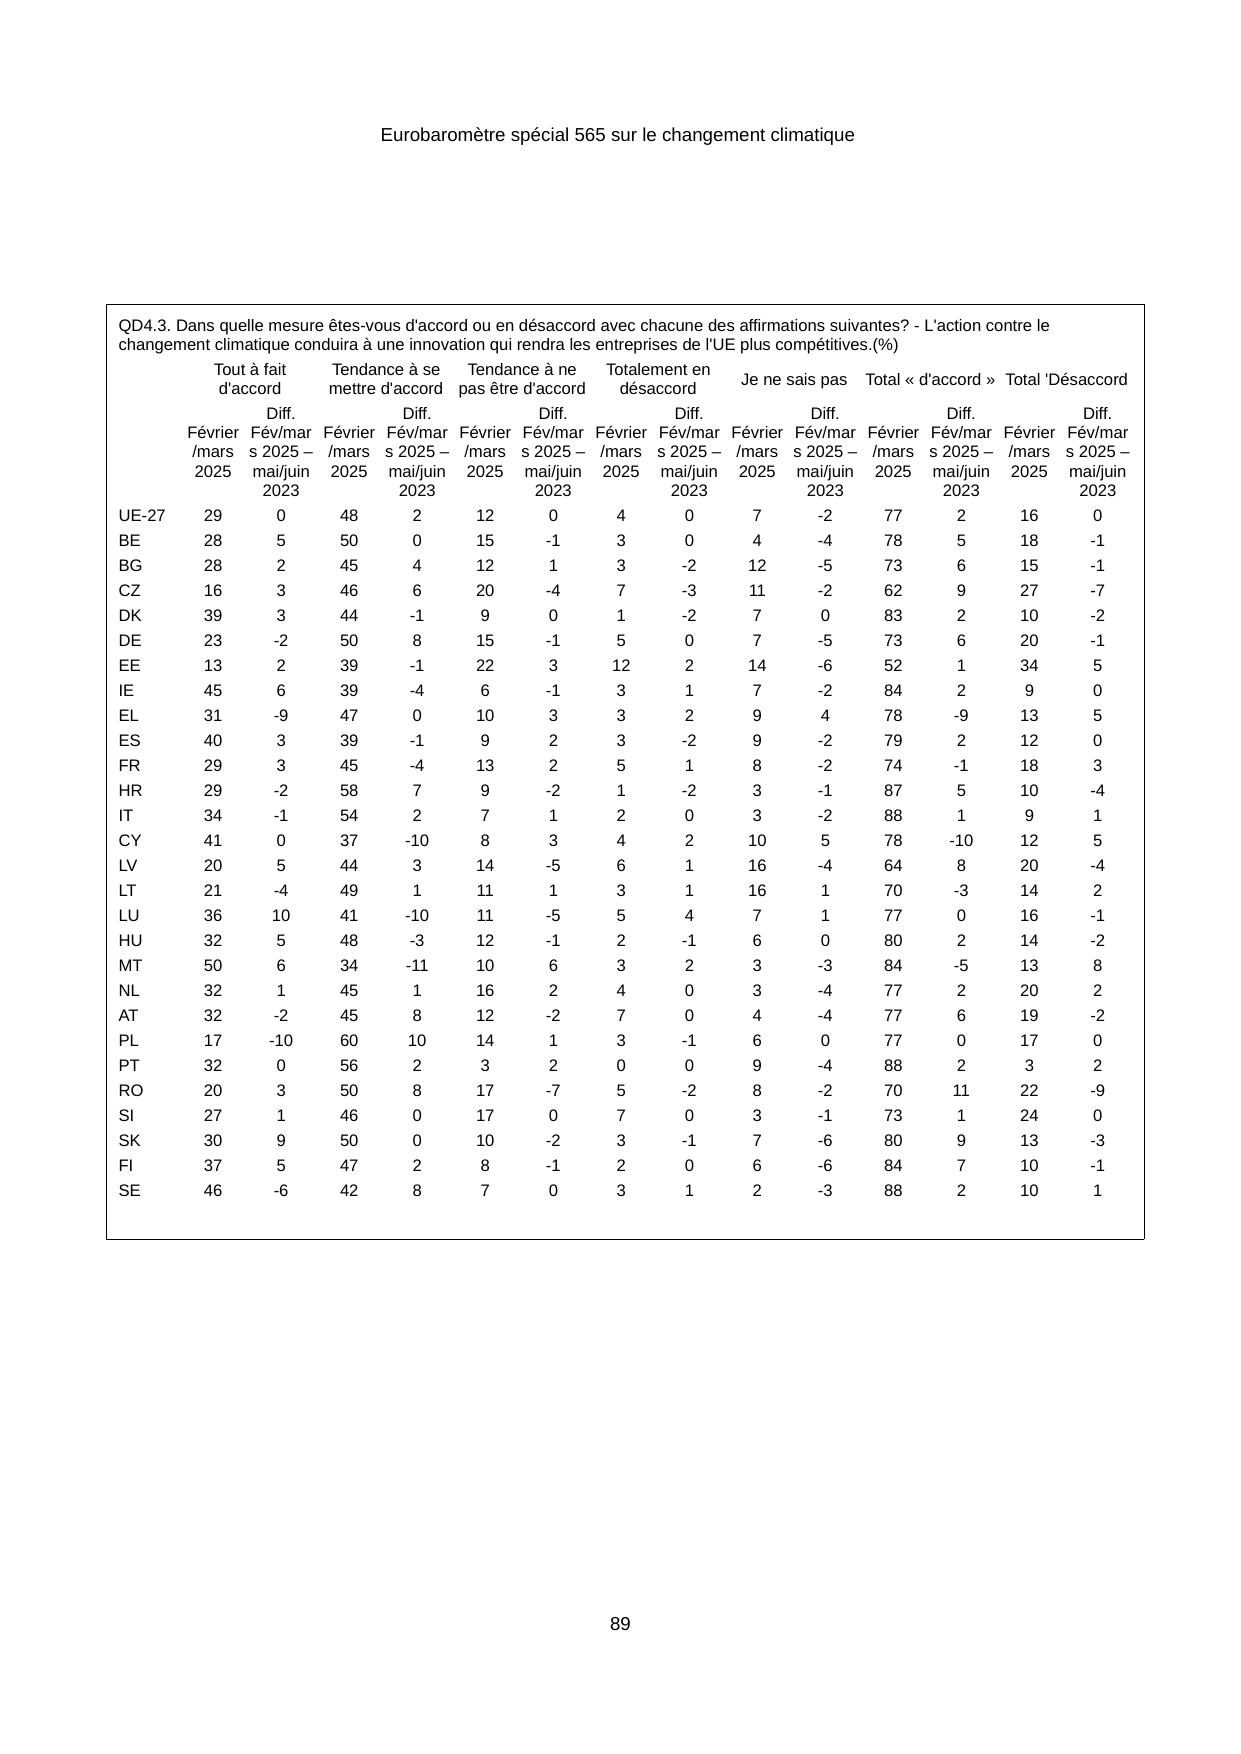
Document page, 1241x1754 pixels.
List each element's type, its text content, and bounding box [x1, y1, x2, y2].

table_cell FI [115, 1153, 182, 1178]
table_cell 16 [726, 878, 788, 903]
table_cell 32 [182, 1053, 244, 1078]
table_cell Diff. Fév/mars 2025 – mai/juin 2023 [244, 401, 318, 503]
table_cell 30 [182, 1128, 244, 1153]
table_cell SE [115, 1178, 182, 1203]
table_cell Février/mars 2025 [998, 401, 1060, 503]
table_cell 42 [318, 1178, 380, 1203]
table_cell 1 [590, 778, 652, 803]
table_cell 31 [182, 703, 244, 728]
table_cell 29 [182, 503, 244, 528]
table_cell 6 [924, 1003, 998, 1028]
table_cell 0 [652, 1103, 726, 1128]
table_cell 12 [998, 828, 1060, 853]
table_cell 16 [998, 903, 1060, 928]
table_cell 3 [726, 1103, 788, 1128]
table_cell 9 [454, 778, 516, 803]
table_cell 1 [652, 878, 726, 903]
table_cell -4 [516, 578, 590, 603]
table_cell 8 [454, 1153, 516, 1178]
table_cell 15 [998, 553, 1060, 578]
table_cell 2 [1060, 878, 1135, 903]
table_cell 27 [998, 578, 1060, 603]
table_cell 70 [862, 1078, 924, 1103]
table_cell -1 [244, 803, 318, 828]
table_cell -4 [380, 678, 454, 703]
table_cell 6 [454, 678, 516, 703]
table_cell 7 [726, 678, 788, 703]
table_cell 3 [590, 1128, 652, 1153]
table_cell -5 [788, 628, 862, 653]
table_cell 3 [590, 1028, 652, 1053]
table_cell 5 [1060, 703, 1135, 728]
table_cell -4 [788, 1003, 862, 1028]
table_cell 50 [318, 628, 380, 653]
table_cell 3 [590, 678, 652, 703]
table_cell -3 [652, 578, 726, 603]
table_cell 2 [924, 928, 998, 953]
table_cell -4 [788, 528, 862, 553]
table_cell 11 [726, 578, 788, 603]
table_cell 9 [726, 728, 788, 753]
table_cell 2 [1060, 1053, 1135, 1078]
table_cell Février/mars 2025 [862, 401, 924, 503]
table_cell 0 [652, 1053, 726, 1078]
table_cell -1 [1060, 628, 1135, 653]
table_cell 17 [454, 1078, 516, 1103]
table_cell Février/mars 2025 [590, 401, 652, 503]
table_cell 10 [998, 1178, 1060, 1203]
table_cell 13 [182, 653, 244, 678]
table_cell 48 [318, 503, 380, 528]
table_cell 17 [998, 1028, 1060, 1053]
table_cell 1 [244, 978, 318, 1003]
table_cell -10 [244, 1028, 318, 1053]
table_cell 18 [998, 753, 1060, 778]
table_cell 1 [1060, 1178, 1135, 1203]
table_cell 1 [788, 878, 862, 903]
table_cell 1 [652, 1178, 726, 1203]
table_cell -1 [1060, 903, 1135, 928]
table_cell 2 [380, 803, 454, 828]
table_cell 3 [244, 753, 318, 778]
table_cell 6 [590, 853, 652, 878]
table_cell 19 [998, 1003, 1060, 1028]
table_cell 47 [318, 1153, 380, 1178]
table_cell 0 [924, 1028, 998, 1053]
table_cell 34 [182, 803, 244, 828]
table_cell 3 [998, 1053, 1060, 1078]
table_cell 8 [454, 828, 516, 853]
table_cell 3 [516, 653, 590, 678]
table_cell -2 [1060, 1003, 1135, 1028]
table_cell 2 [652, 653, 726, 678]
table_cell -1 [516, 628, 590, 653]
table_cell 45 [318, 978, 380, 1003]
table_cell 0 [1060, 678, 1135, 703]
table_cell Février/mars 2025 [318, 401, 380, 503]
table_cell 0 [924, 903, 998, 928]
table_cell LV [115, 853, 182, 878]
table_cell 39 [318, 678, 380, 703]
table_cell 0 [380, 1128, 454, 1153]
table_cell 32 [182, 1003, 244, 1028]
table_cell -4 [1060, 778, 1135, 803]
table_cell Totalement en désaccord [590, 357, 726, 401]
table_cell 9 [454, 603, 516, 628]
table_cell Total 'Désaccord [998, 357, 1135, 401]
table_cell 58 [318, 778, 380, 803]
table_cell 80 [862, 1128, 924, 1153]
table_cell 50 [318, 1128, 380, 1153]
table_cell 73 [862, 628, 924, 653]
table_cell HU [115, 928, 182, 953]
table_cell -6 [788, 653, 862, 678]
table_cell 3 [244, 728, 318, 753]
table_cell 2 [380, 503, 454, 528]
table_cell 9 [726, 703, 788, 728]
table_cell 5 [590, 903, 652, 928]
table_cell -1 [516, 1153, 590, 1178]
table_cell 10 [454, 953, 516, 978]
table_cell -6 [788, 1128, 862, 1153]
table_cell 0 [652, 1003, 726, 1028]
table_cell 17 [182, 1028, 244, 1053]
table_cell EE [115, 653, 182, 678]
table_cell 14 [726, 653, 788, 678]
table_cell 6 [726, 1028, 788, 1053]
table_cell 4 [590, 978, 652, 1003]
table_cell 3 [244, 578, 318, 603]
table_cell -6 [244, 1178, 318, 1203]
table_cell 2 [924, 603, 998, 628]
table_cell 0 [652, 503, 726, 528]
table_cell Diff. Fév/mars 2025 – mai/juin 2023 [924, 401, 998, 503]
table_cell -1 [380, 603, 454, 628]
table_cell 1 [652, 753, 726, 778]
table_cell 0 [652, 803, 726, 828]
table_cell 88 [862, 1053, 924, 1078]
table_cell 46 [318, 578, 380, 603]
table_cell 7 [590, 1103, 652, 1128]
table_cell -5 [924, 953, 998, 978]
table_cell 77 [862, 1028, 924, 1053]
table_cell 3 [244, 603, 318, 628]
table_cell 10 [998, 1153, 1060, 1178]
table_cell NL [115, 978, 182, 1003]
table_cell 28 [182, 553, 244, 578]
table_cell 78 [862, 528, 924, 553]
table_cell 1 [516, 1028, 590, 1053]
table_cell 44 [318, 603, 380, 628]
table_cell 0 [516, 503, 590, 528]
table_cell 14 [454, 853, 516, 878]
table_cell 3 [244, 1078, 318, 1103]
table_cell 1 [516, 803, 590, 828]
table_cell SK [115, 1128, 182, 1153]
table_cell 3 [590, 728, 652, 753]
table_cell -2 [788, 503, 862, 528]
table_cell 32 [182, 928, 244, 953]
table_cell DK [115, 603, 182, 628]
table_cell 12 [726, 553, 788, 578]
table_cell 1 [516, 878, 590, 903]
table_cell IE [115, 678, 182, 703]
table_cell -10 [380, 828, 454, 853]
table_cell 5 [590, 753, 652, 778]
table_cell 0 [244, 503, 318, 528]
table_cell -6 [788, 1153, 862, 1178]
table_cell 16 [998, 503, 1060, 528]
table_cell 5 [924, 778, 998, 803]
table_cell 3 [590, 953, 652, 978]
table_cell -2 [516, 1128, 590, 1153]
table_cell 2 [590, 803, 652, 828]
table_cell 3 [590, 1178, 652, 1203]
table_cell AT [115, 1003, 182, 1028]
table_cell 47 [318, 703, 380, 728]
table_cell 4 [380, 553, 454, 578]
table_cell 32 [182, 978, 244, 1003]
table_cell 2 [516, 978, 590, 1003]
table_cell HR [115, 778, 182, 803]
table_cell 8 [1060, 953, 1135, 978]
table_cell Tout à fait d'accord [182, 357, 318, 401]
table_cell 73 [862, 1103, 924, 1128]
table_cell 8 [924, 853, 998, 878]
table_cell 4 [726, 528, 788, 553]
table_cell 41 [318, 903, 380, 928]
table_cell 84 [862, 953, 924, 978]
table_cell 4 [590, 503, 652, 528]
table_cell PL [115, 1028, 182, 1053]
table_cell 4 [788, 703, 862, 728]
table_cell 0 [1060, 1103, 1135, 1128]
table_cell 77 [862, 1003, 924, 1028]
table_cell 0 [788, 928, 862, 953]
table_cell [115, 357, 182, 401]
table_cell 45 [318, 1003, 380, 1028]
table_cell 0 [788, 603, 862, 628]
table_cell 13 [998, 953, 1060, 978]
table_cell 0 [652, 1153, 726, 1178]
table_cell -4 [788, 1053, 862, 1078]
table_cell 0 [516, 603, 590, 628]
table_cell 9 [726, 1053, 788, 1078]
table_cell -1 [380, 728, 454, 753]
table_cell 1 [652, 678, 726, 703]
table_cell 60 [318, 1028, 380, 1053]
table_cell 12 [590, 653, 652, 678]
table_cell 7 [454, 1178, 516, 1203]
table_cell 3 [1060, 753, 1135, 778]
table_cell -1 [652, 1028, 726, 1053]
table_cell IT [115, 803, 182, 828]
table_cell 8 [380, 1078, 454, 1103]
table_cell [115, 401, 182, 503]
table_cell ES [115, 728, 182, 753]
table_cell 9 [924, 1128, 998, 1153]
table_cell 10 [998, 603, 1060, 628]
table_cell 12 [454, 503, 516, 528]
table_cell 40 [182, 728, 244, 753]
table_cell 2 [924, 1178, 998, 1203]
table_cell 2 [924, 978, 998, 1003]
table_cell CY [115, 828, 182, 853]
table_cell 7 [590, 578, 652, 603]
table_cell 12 [454, 1003, 516, 1028]
table_cell 20 [182, 1078, 244, 1103]
table_cell 0 [788, 1028, 862, 1053]
table_cell 50 [318, 1078, 380, 1103]
table_cell 5 [244, 928, 318, 953]
table_cell 2 [652, 953, 726, 978]
table_cell Diff. Fév/mars 2025 – mai/juin 2023 [1060, 401, 1135, 503]
table_cell 11 [454, 903, 516, 928]
table_cell 2 [516, 728, 590, 753]
table_cell -2 [652, 1078, 726, 1103]
table_cell -1 [1060, 528, 1135, 553]
table_cell Diff. Fév/mars 2025 – mai/juin 2023 [788, 401, 862, 503]
table_cell -2 [652, 728, 726, 753]
table_cell -2 [1060, 928, 1135, 953]
table_cell 21 [182, 878, 244, 903]
table_cell -2 [788, 578, 862, 603]
table_cell 73 [862, 553, 924, 578]
table_cell MT [115, 953, 182, 978]
table_cell 70 [862, 878, 924, 903]
table_cell 6 [924, 628, 998, 653]
table_cell 20 [998, 628, 1060, 653]
table_cell 83 [862, 603, 924, 628]
table_cell Diff. Fév/mars 2025 – mai/juin 2023 [380, 401, 454, 503]
table_cell 1 [924, 653, 998, 678]
table_cell DE [115, 628, 182, 653]
table_cell 5 [788, 828, 862, 853]
table_cell 41 [182, 828, 244, 853]
table_cell Tendance à se mettre d'accord [318, 357, 454, 401]
table_cell 1 [652, 853, 726, 878]
table_cell 13 [998, 703, 1060, 728]
table_cell 4 [652, 903, 726, 928]
table_cell 62 [862, 578, 924, 603]
table_cell 50 [318, 528, 380, 553]
table_cell 2 [244, 553, 318, 578]
table_cell 10 [380, 1028, 454, 1053]
table_cell 46 [318, 1103, 380, 1128]
table_cell 3 [726, 778, 788, 803]
table_cell 3 [590, 553, 652, 578]
table_cell -9 [924, 703, 998, 728]
table_cell -4 [788, 978, 862, 1003]
table_cell 29 [182, 753, 244, 778]
table_cell 2 [924, 678, 998, 703]
table_cell 88 [862, 803, 924, 828]
table_cell 7 [726, 603, 788, 628]
table_cell 5 [590, 1078, 652, 1103]
table_cell Diff. Fév/mars 2025 – mai/juin 2023 [516, 401, 590, 503]
table_cell 14 [998, 928, 1060, 953]
table_cell -2 [516, 1003, 590, 1028]
table_cell 1 [516, 553, 590, 578]
table_cell 1 [1060, 803, 1135, 828]
table_cell 24 [998, 1103, 1060, 1128]
table_cell -1 [380, 653, 454, 678]
table_cell -3 [1060, 1128, 1135, 1153]
table_cell -2 [788, 753, 862, 778]
table_cell 0 [380, 528, 454, 553]
table_cell 10 [244, 903, 318, 928]
table_cell 12 [454, 928, 516, 953]
table_cell 37 [318, 828, 380, 853]
table_cell 0 [652, 528, 726, 553]
table_cell -2 [516, 778, 590, 803]
table_cell 78 [862, 703, 924, 728]
table_cell 16 [726, 853, 788, 878]
table_cell 79 [862, 728, 924, 753]
table_cell Total « d'accord » [862, 357, 998, 401]
table_cell 11 [924, 1078, 998, 1103]
table_cell 3 [516, 703, 590, 728]
table_cell 20 [454, 578, 516, 603]
table_cell 2 [516, 1053, 590, 1078]
table_cell 15 [454, 628, 516, 653]
table_cell 6 [726, 928, 788, 953]
table_cell -2 [1060, 603, 1135, 628]
table_cell -5 [516, 853, 590, 878]
table_cell 6 [516, 953, 590, 978]
table_cell Février/mars 2025 [726, 401, 788, 503]
table_cell -2 [788, 1078, 862, 1103]
table_cell -2 [788, 803, 862, 828]
table_cell 48 [318, 928, 380, 953]
table_cell -1 [652, 928, 726, 953]
table_cell 7 [590, 1003, 652, 1028]
table_cell 15 [454, 528, 516, 553]
table_cell 10 [454, 1128, 516, 1153]
table_cell -1 [516, 678, 590, 703]
table_cell 8 [380, 628, 454, 653]
table_cell 1 [380, 878, 454, 903]
table_cell 3 [590, 703, 652, 728]
table_cell EL [115, 703, 182, 728]
table_cell 45 [318, 753, 380, 778]
table_cell 8 [726, 1078, 788, 1103]
table_cell -2 [244, 628, 318, 653]
table_cell 77 [862, 978, 924, 1003]
table_cell 2 [1060, 978, 1135, 1003]
table_cell 45 [318, 553, 380, 578]
table_cell Diff. Fév/mars 2025 – mai/juin 2023 [652, 401, 726, 503]
table_cell 0 [1060, 503, 1135, 528]
table_cell -3 [924, 878, 998, 903]
table_cell 4 [590, 828, 652, 853]
table_cell 9 [924, 578, 998, 603]
table_cell -4 [788, 853, 862, 878]
table_cell 2 [380, 1153, 454, 1178]
table_cell 46 [182, 1178, 244, 1203]
table_cell -3 [788, 953, 862, 978]
table_cell -9 [1060, 1078, 1135, 1103]
table_cell 39 [318, 728, 380, 753]
table_cell 2 [924, 1053, 998, 1078]
table_cell 22 [454, 653, 516, 678]
table_cell LU [115, 903, 182, 928]
table_cell 44 [318, 853, 380, 878]
table_cell 9 [998, 803, 1060, 828]
table_cell 54 [318, 803, 380, 828]
table_cell 9 [244, 1128, 318, 1153]
table_cell -10 [924, 828, 998, 853]
table_cell 39 [318, 653, 380, 678]
table_cell 3 [726, 803, 788, 828]
table_cell 20 [998, 978, 1060, 1003]
table_cell 18 [998, 528, 1060, 553]
table_cell 52 [862, 653, 924, 678]
table_cell 7 [380, 778, 454, 803]
table_cell 7 [726, 628, 788, 653]
table_cell Tendance à ne pas être d'accord [454, 357, 590, 401]
table_cell -7 [516, 1078, 590, 1103]
table_cell FR [115, 753, 182, 778]
table_cell -2 [652, 553, 726, 578]
table_cell Février/mars 2025 [182, 401, 244, 503]
table_cell -1 [1060, 1153, 1135, 1178]
table_cell 3 [454, 1053, 516, 1078]
table_cell 2 [590, 928, 652, 953]
table_cell 2 [380, 1053, 454, 1078]
table_cell -7 [1060, 578, 1135, 603]
table_cell 77 [862, 903, 924, 928]
table_cell 9 [454, 728, 516, 753]
table_cell -10 [380, 903, 454, 928]
table_cell 10 [726, 828, 788, 853]
table_cell 80 [862, 928, 924, 953]
table_cell 8 [380, 1178, 454, 1203]
table_cell 3 [726, 978, 788, 1003]
table_cell 7 [726, 1128, 788, 1153]
table_cell SI [115, 1103, 182, 1128]
table_cell 7 [726, 503, 788, 528]
table_cell 88 [862, 1178, 924, 1203]
table_cell 37 [182, 1153, 244, 1178]
table_cell -3 [788, 1178, 862, 1203]
table_cell 5 [1060, 653, 1135, 678]
table_cell 34 [318, 953, 380, 978]
table_cell 7 [726, 903, 788, 928]
table_cell 3 [380, 853, 454, 878]
table_cell 1 [788, 903, 862, 928]
table_cell 16 [182, 578, 244, 603]
table_cell -11 [380, 953, 454, 978]
table_cell 6 [726, 1153, 788, 1178]
table_cell 56 [318, 1053, 380, 1078]
table_cell 5 [1060, 828, 1135, 853]
table_cell 2 [924, 728, 998, 753]
table_cell 5 [244, 528, 318, 553]
table_cell 10 [454, 703, 516, 728]
table_cell 8 [726, 753, 788, 778]
table_cell 34 [998, 653, 1060, 678]
table_cell 6 [924, 553, 998, 578]
table_cell 74 [862, 753, 924, 778]
table_cell -1 [788, 778, 862, 803]
table_cell 7 [454, 803, 516, 828]
table_header QD4.3. Dans quelle mesure êtes-vous d'accord ou en désaccord avec chacune des affirmations suivantes? - L'action contre le changement climatique conduira à une innovation qui rendra les entreprises de l'UE plus compétitives.(%) [115, 313, 1135, 357]
table_cell 2 [590, 1153, 652, 1178]
table_cell 4 [726, 1003, 788, 1028]
table_cell 2 [244, 653, 318, 678]
table_cell 0 [244, 828, 318, 853]
table_cell CZ [115, 578, 182, 603]
table_cell 0 [590, 1053, 652, 1078]
table_cell 16 [454, 978, 516, 1003]
table_cell 77 [862, 503, 924, 528]
table_cell -3 [380, 928, 454, 953]
table_cell 8 [380, 1003, 454, 1028]
table_cell 11 [454, 878, 516, 903]
table_cell -1 [1060, 553, 1135, 578]
table_cell 0 [652, 628, 726, 653]
table_cell -2 [788, 678, 862, 703]
table_cell -2 [652, 778, 726, 803]
table_cell 0 [516, 1178, 590, 1203]
table_cell -2 [788, 728, 862, 753]
table_cell 36 [182, 903, 244, 928]
table_cell UE-27 [115, 503, 182, 528]
table_cell -4 [244, 878, 318, 903]
table_cell 45 [182, 678, 244, 703]
table_cell 64 [862, 853, 924, 878]
table_cell BG [115, 553, 182, 578]
table_cell 9 [998, 678, 1060, 703]
table_cell -5 [788, 553, 862, 578]
table_cell 84 [862, 1153, 924, 1178]
table_cell 2 [924, 503, 998, 528]
table_cell 12 [454, 553, 516, 578]
table_cell 0 [652, 978, 726, 1003]
table_cell 2 [726, 1178, 788, 1203]
table_cell 0 [1060, 1028, 1135, 1053]
table_cell 5 [244, 853, 318, 878]
table_cell 13 [998, 1128, 1060, 1153]
table_cell 27 [182, 1103, 244, 1128]
table_cell -2 [244, 778, 318, 803]
table_cell 5 [244, 1153, 318, 1178]
table_cell -4 [380, 753, 454, 778]
table_cell -5 [516, 903, 590, 928]
table_cell 14 [454, 1028, 516, 1053]
table_cell 1 [590, 603, 652, 628]
table_cell 7 [924, 1153, 998, 1178]
table_cell 49 [318, 878, 380, 903]
table_cell 6 [380, 578, 454, 603]
table_cell PT [115, 1053, 182, 1078]
table_cell 1 [380, 978, 454, 1003]
table_cell 1 [244, 1103, 318, 1128]
table_cell -1 [516, 928, 590, 953]
table_cell -4 [1060, 853, 1135, 878]
table_cell 2 [652, 703, 726, 728]
table_cell 0 [380, 703, 454, 728]
table_cell 17 [454, 1103, 516, 1128]
table_cell 0 [380, 1103, 454, 1128]
table_cell 5 [590, 628, 652, 653]
table_cell LT [115, 878, 182, 903]
table_cell 3 [726, 953, 788, 978]
table_cell 12 [998, 728, 1060, 753]
table_cell -2 [244, 1003, 318, 1028]
table_cell BE [115, 528, 182, 553]
table_cell 0 [244, 1053, 318, 1078]
table_cell 1 [924, 1103, 998, 1128]
table_cell 0 [516, 1103, 590, 1128]
table_cell 13 [454, 753, 516, 778]
table_cell 20 [998, 853, 1060, 878]
table_cell 6 [244, 953, 318, 978]
table_cell 0 [1060, 728, 1135, 753]
table_cell Février/mars 2025 [454, 401, 516, 503]
table_cell 14 [998, 878, 1060, 903]
table_cell 87 [862, 778, 924, 803]
table_cell 3 [590, 878, 652, 903]
table_cell 50 [182, 953, 244, 978]
table_cell 20 [182, 853, 244, 878]
table_cell 22 [998, 1078, 1060, 1103]
table_cell 39 [182, 603, 244, 628]
table_cell 10 [998, 778, 1060, 803]
table_cell 84 [862, 678, 924, 703]
table_cell -1 [924, 753, 998, 778]
table_cell 23 [182, 628, 244, 653]
table_cell 78 [862, 828, 924, 853]
table_cell 28 [182, 528, 244, 553]
table_cell 2 [652, 828, 726, 853]
table_cell Je ne sais pas [726, 357, 862, 401]
table_cell -1 [652, 1128, 726, 1153]
table_cell 3 [516, 828, 590, 853]
table_cell -9 [244, 703, 318, 728]
table_cell -1 [516, 528, 590, 553]
table_cell 1 [924, 803, 998, 828]
table_cell 2 [516, 753, 590, 778]
table_cell 3 [590, 528, 652, 553]
table_cell 5 [924, 528, 998, 553]
table_cell -1 [788, 1103, 862, 1128]
table_cell -2 [652, 603, 726, 628]
table_cell RO [115, 1078, 182, 1103]
table_cell 29 [182, 778, 244, 803]
table_cell 6 [244, 678, 318, 703]
